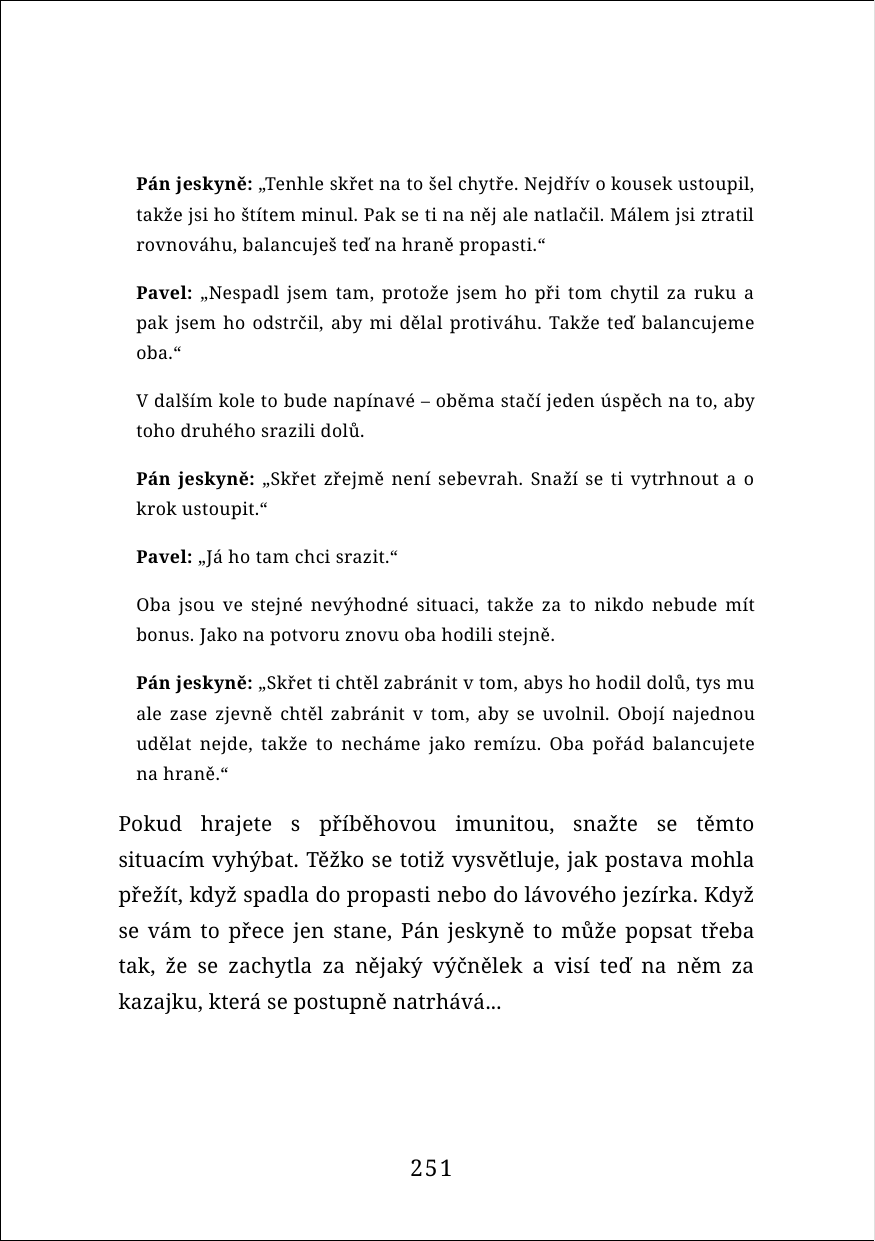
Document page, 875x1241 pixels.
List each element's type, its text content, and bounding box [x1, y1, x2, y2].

text Pavel: „Já ho tam chci srazit.“ [136, 545, 756, 569]
text Oba jsou ve stejné nevýhodné situaci, takže za to nikdo nebude mít bonus. Jako na potvoru znovu oba hodili stejně. [136, 593, 756, 647]
text Pán jeskyně: „Skřet zřejmě není sebevrah. Snaží se ti vytrhnout a o krok ustoupit.“ [136, 467, 756, 521]
text Pokud hrajete s příběhovou imunitou, snažte se těmto situacím vyhýbat. Těžko se totiž vysvětluje, jak postava mohla přežít, když spadla do propasti nebo do lávového jezírka. Když se vám to přece jen stane, Pán jeskyně to může popsat třeba tak, že se zachytla za nějaký výčnělek a visí teď na něm za kazajku, která se postupně natrhává... [118, 809, 756, 1015]
text Pán jeskyně: „Skřet ti chtěl zabránit v tom, abys ho hodil dolů, tys mu ale zase zjevně chtěl zabránit v tom, aby se uvolnil. Obojí najednou udělat nejde, takže to necháme jako remízu. Oba pořád balancujete na hraně.“ [136, 671, 756, 786]
text Pán jeskyně: „Tenhle skřet na to šel chytře. Nejdřív o kousek ustoupil, takže jsi ho štítem minul. Pak se ti na něj ale natlačil. Málem jsi ztratil rovnováhu, balancuješ teď na hraně propasti.“ [136, 172, 756, 256]
text V dalším kole to bude napínavé – oběma stačí jeden úspěch na to, aby toho druhého srazili dolů. [136, 388, 756, 443]
text Pavel: „Nespadl jsem tam, protože jsem ho při tom chytil za ruku a pak jsem ho odstrčil, aby mi dělal protiváhu. Takže teď balancujeme oba.“ [136, 280, 756, 365]
